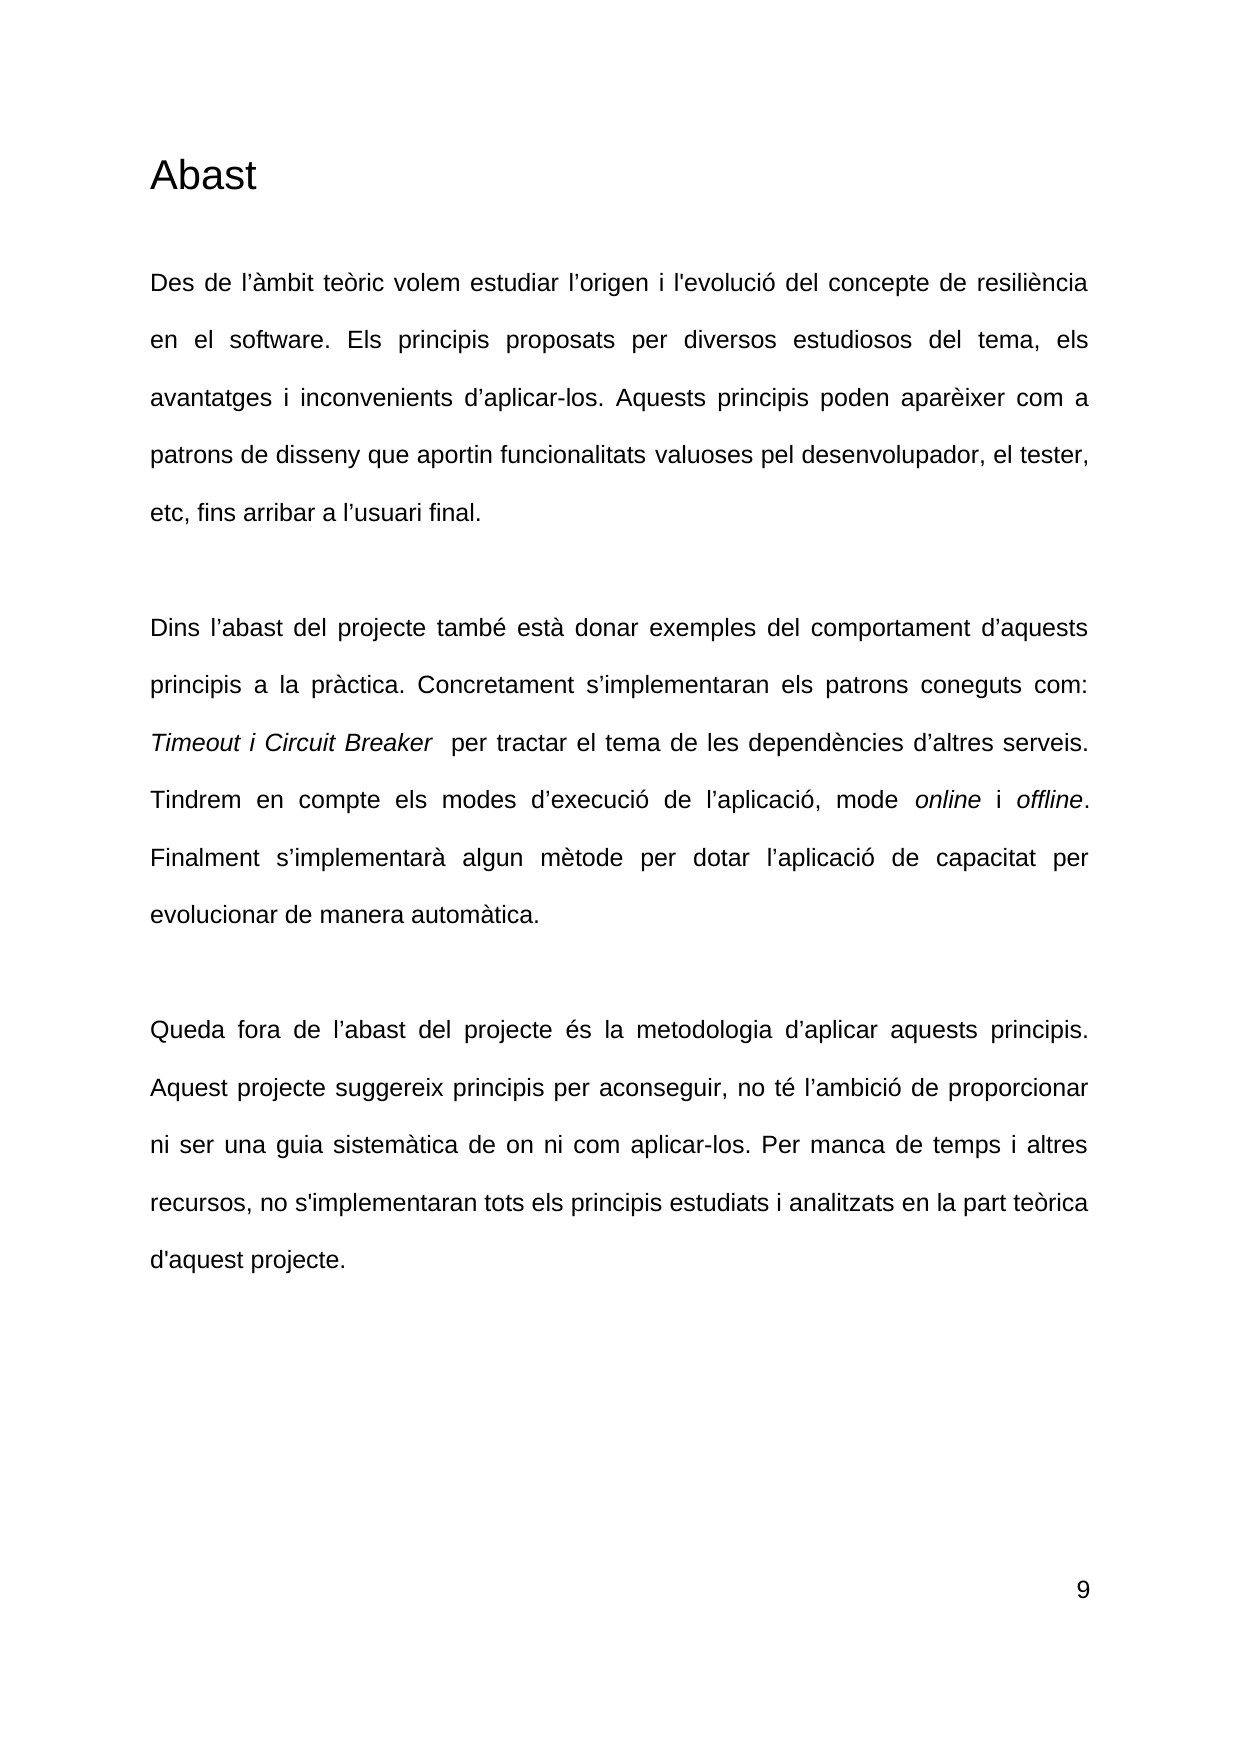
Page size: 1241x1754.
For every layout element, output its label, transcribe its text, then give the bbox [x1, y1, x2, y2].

text Dins l’abast del projecte també està donar exemples del comportament d’aquests principis a la pràctica. Concretament s’implementaran els patrons coneguts com: Timeout i Circuit Breaker per tractar el tema de les dependències d’altres serveis. Tindrem en compte els modes d’execució de l’aplicació, mode online i offline. Finalment s’implementarà algun mètode per dotar l’aplicació de capacitat per evolucionar de manera automàtica. [150, 613, 1090, 929]
text Des de l’àmbit teòric volem estudiar l’origen i l'evolució del concepte de resiliència en el software. Els principis proposats per diversos estudiosos del tema, els avantatges i inconvenients d’aplicar-los. Aquests principis poden aparèixer com a patrons de disseny que aportin funcionalitats valuoses pel desenvolupador, el tester, etc, fins arribar a l’usuari final. [150, 268, 1090, 527]
text Queda fora de l’abast del projecte és la metodologia d’aplicar aquests principis. Aquest projecte suggereix principis per aconseguir, no té l’ambició de proporcionar ni ser una guia sistemàtica de on ni com aplicar-los. Per manca de temps i altres recursos, no s'implementaran tots els principis estudiats i analitzats en la part teòrica d'aquest projecte. [150, 1015, 1090, 1274]
subtitle Abast [150, 150, 1090, 198]
